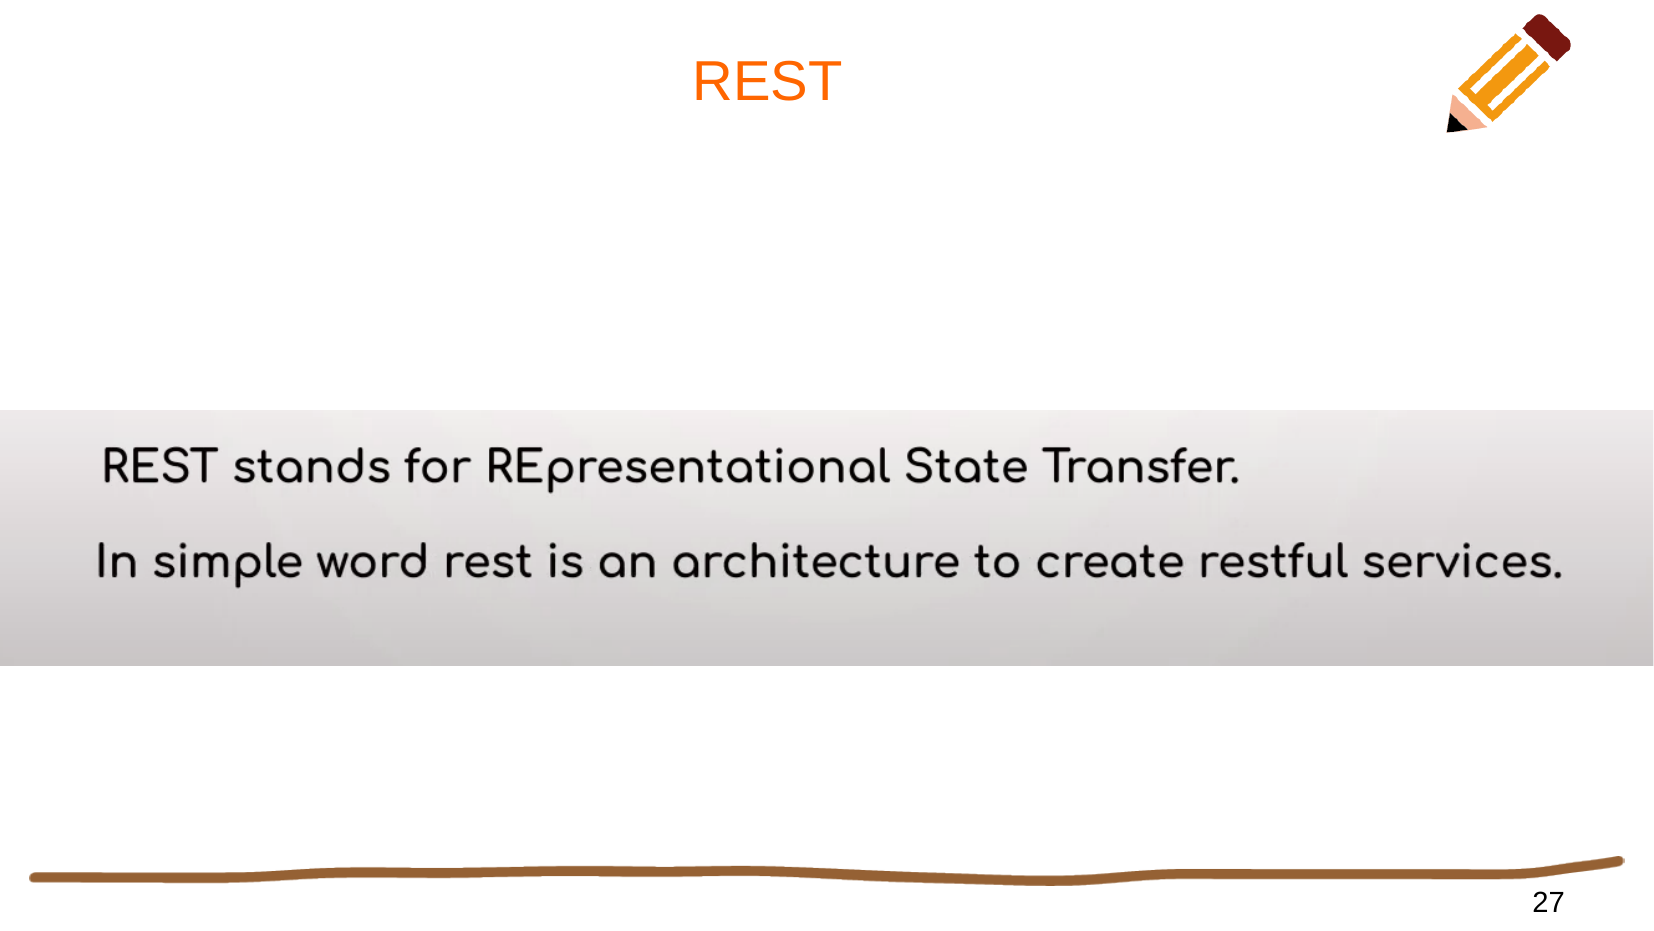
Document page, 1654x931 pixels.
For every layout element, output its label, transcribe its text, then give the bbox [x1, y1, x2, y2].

picture [0, 410, 1654, 666]
picture [1446, 14, 1571, 133]
picture [29, 856, 1625, 886]
title REST [88, 29, 1447, 133]
